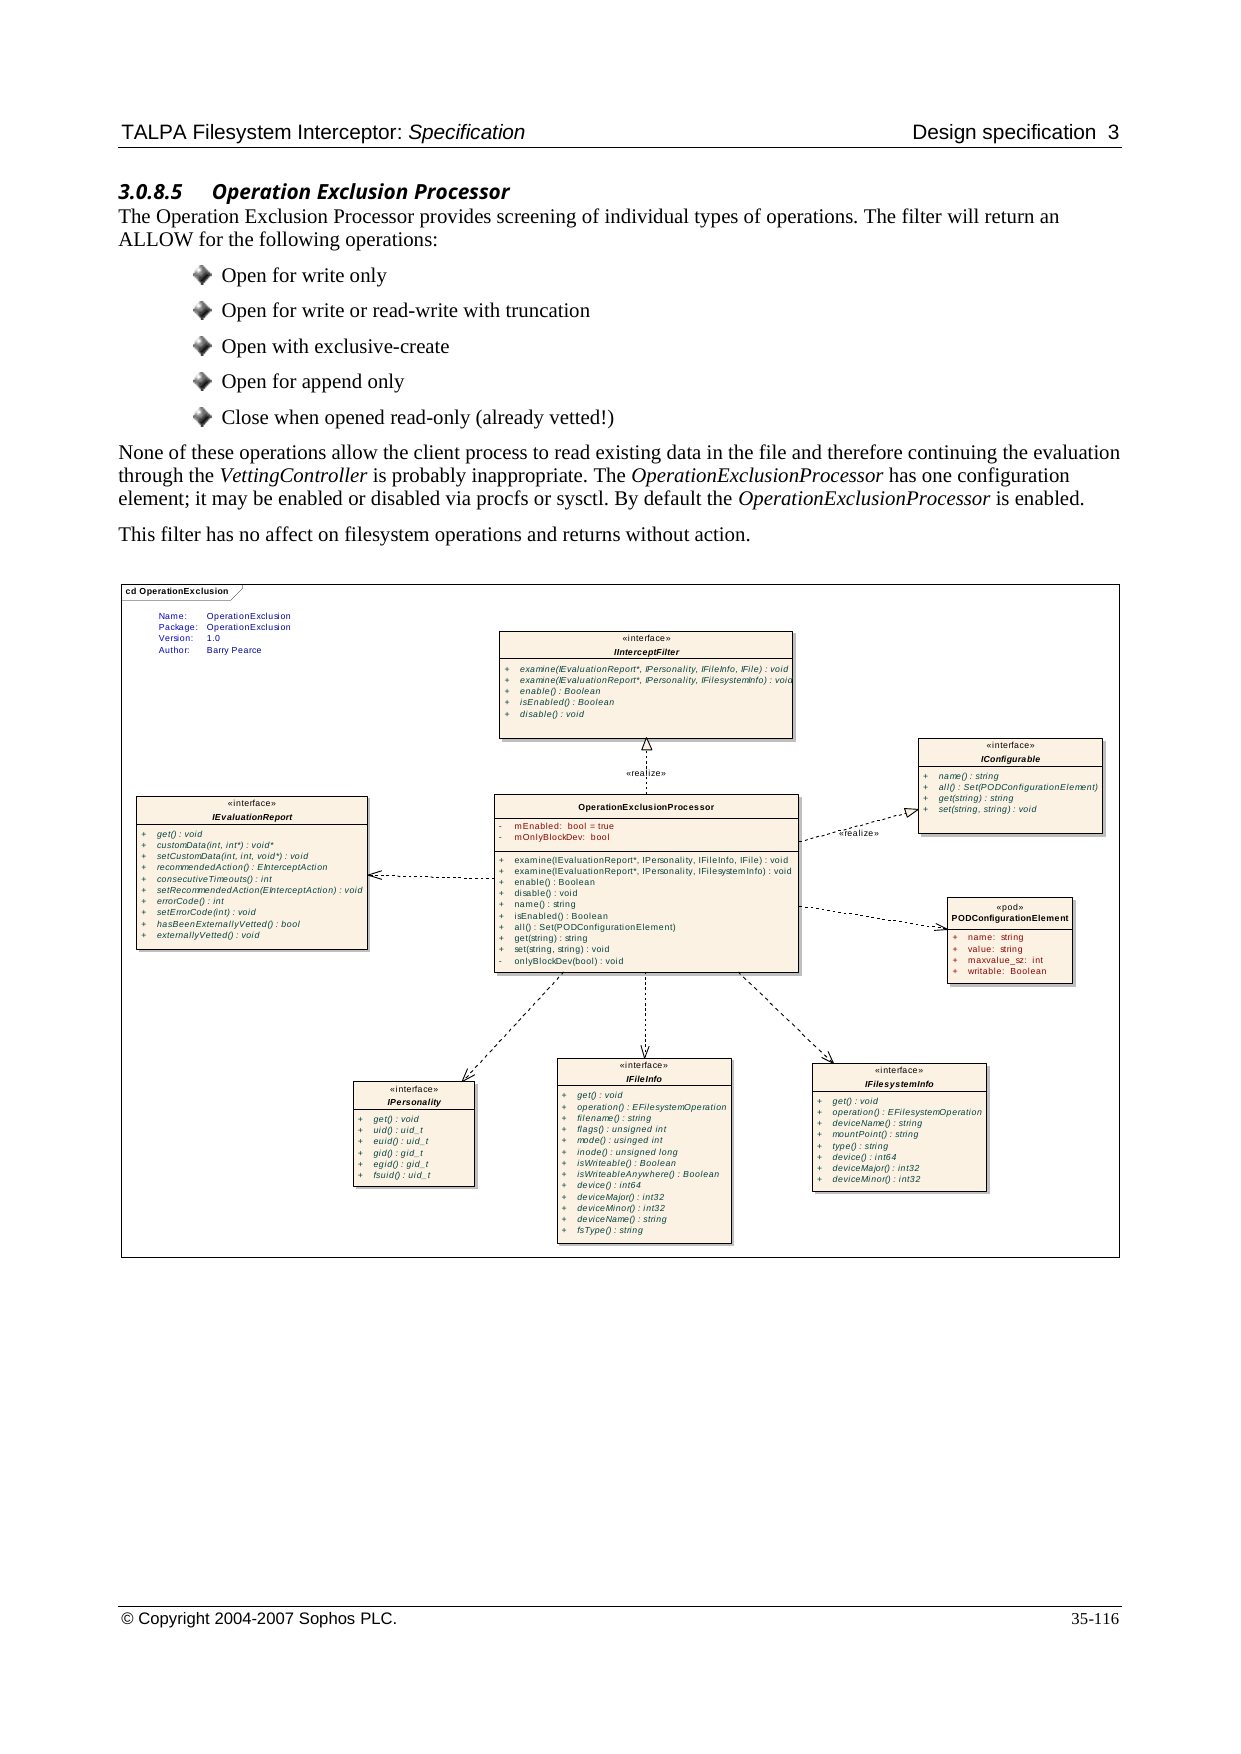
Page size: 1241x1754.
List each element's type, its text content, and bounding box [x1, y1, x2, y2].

text The Operation Exclusion Processor provides screening of individual types of operations. The filter will return an ALLOW for the following operations: [118, 205, 1122, 251]
picture [193, 336, 212, 356]
subtitle Operation Exclusion Processor [118, 177, 1122, 205]
picture [193, 407, 212, 427]
list Close when opened read-only (already vetted!) [192, 406, 1122, 429]
text None of these operations allow the client process to read existing data in the file and therefore continuing the evaluation through the VettingController is probably inappropriate. The OperationExclusionProcessor has one configuration element; it may be enabled or disabled via procfs or sysctl. By default the OperationExclusionProcessor is enabled. [118, 441, 1122, 510]
picture [193, 265, 212, 285]
list Open for write only [192, 263, 1122, 287]
picture [193, 372, 212, 391]
list Open for append only [192, 370, 1122, 393]
picture [193, 301, 212, 320]
list Open for write or read-write with truncation [192, 299, 1122, 322]
text This filter has no affect on filesystem operations and returns without action. [118, 523, 1122, 546]
list Open with exclusive-create [192, 334, 1122, 358]
